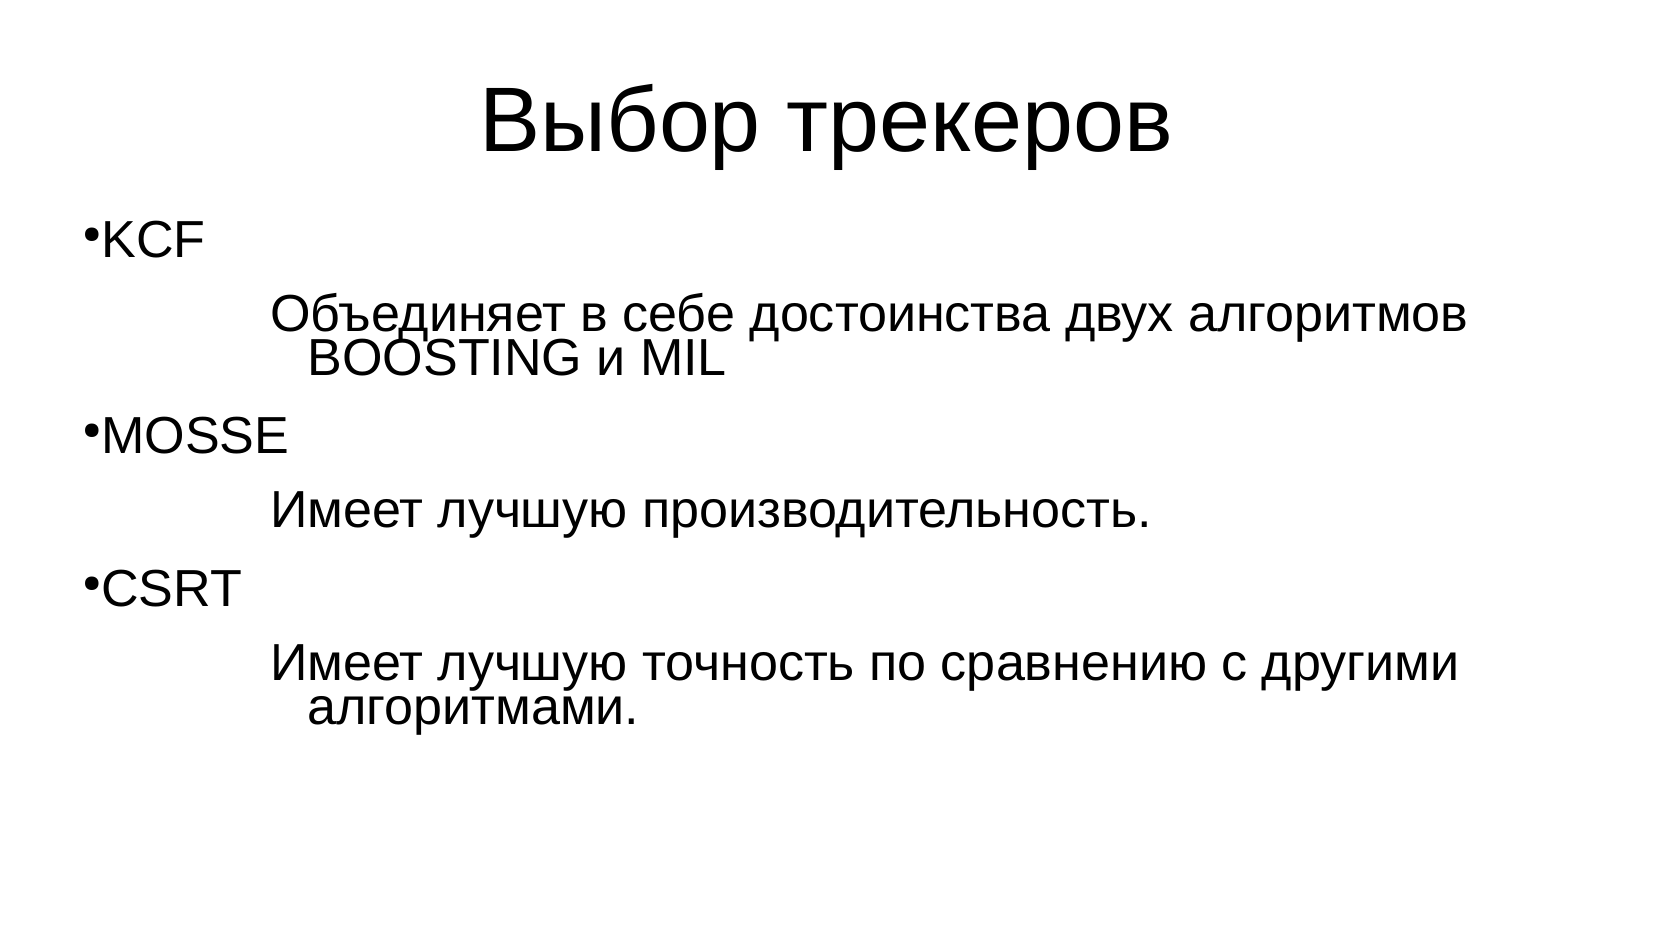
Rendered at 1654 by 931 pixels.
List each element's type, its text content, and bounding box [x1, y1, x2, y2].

list KCF Объединяет в себе достоинства двух алгоритмов BOOSTING и MIL MOSSE Имеет лучшую производительность. CSRT Имеет лучшую точность по сравнению с другими алгоритмами. [82, 217, 1571, 739]
title Выбор трекеров [82, 37, 1571, 193]
